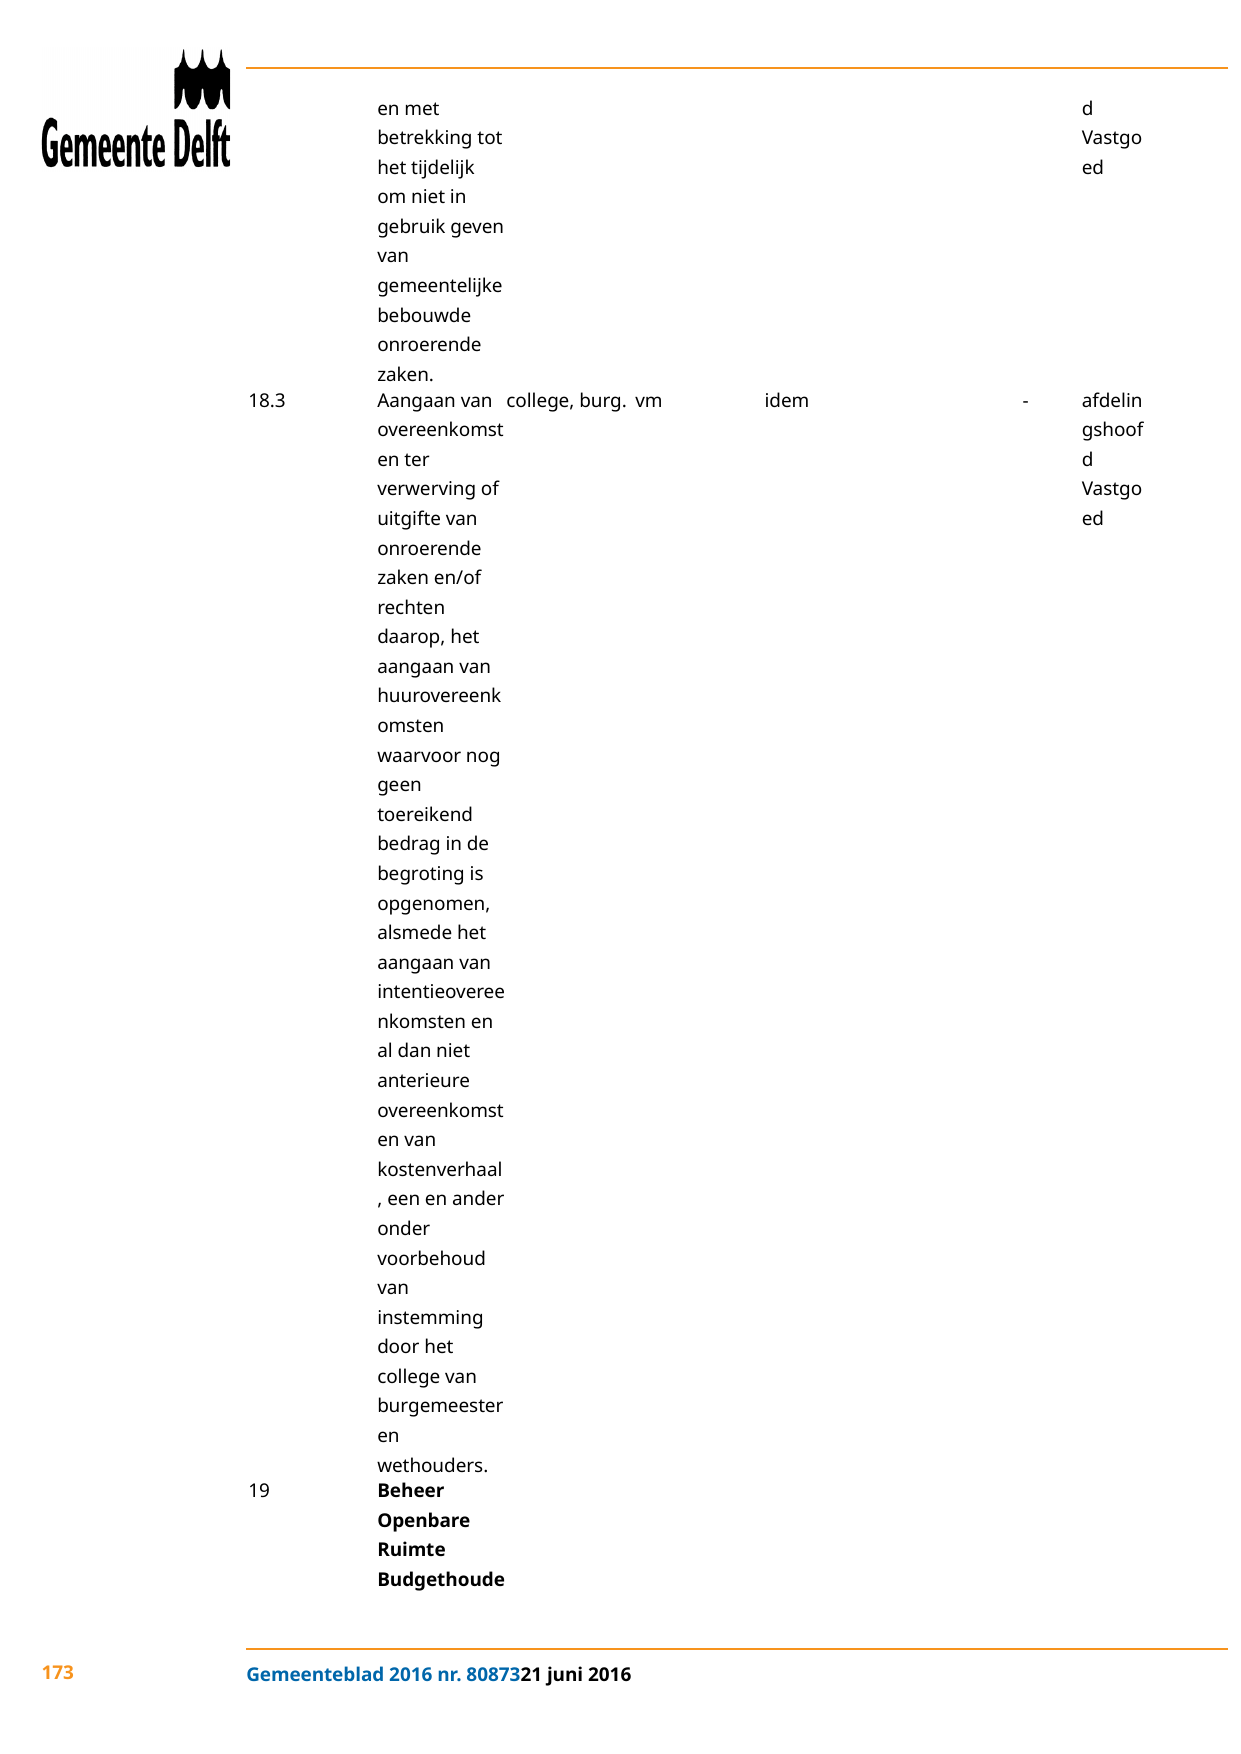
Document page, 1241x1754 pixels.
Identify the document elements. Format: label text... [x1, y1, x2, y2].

table_cell [764, 95, 893, 387]
table_cell [764, 1478, 893, 1592]
table_cell idem [764, 387, 893, 1477]
table_cell [506, 1478, 635, 1592]
table_cell [894, 1478, 1022, 1592]
table_cell Beheer Openbare Ruimte Budgethoude [377, 1478, 506, 1592]
table_cell college, burg. [506, 387, 635, 1477]
table_cell [506, 95, 635, 387]
table_cell [248, 95, 377, 387]
table_cell [635, 95, 764, 387]
table_cell [1023, 1478, 1152, 1592]
table_cell [894, 387, 1022, 1477]
table_cell Aangaan van overeenkomsten ter verwerving of uitgifte van onroerende zaken en/of rechten daarop, het aangaan van huurovereenkomsten waarvoor nog geen toereikend bedrag in de begroting is opgenomen, alsmede het aangaan van intentieovereenkomsten en al dan niet anterieure overeenkomsten van kostenverhaal, een en ander onder voorbehoud van instemming door het college van burgemeester en wethouders. [377, 387, 506, 1477]
table_cell d Vastgoed [1023, 95, 1152, 387]
table_cell vm [635, 387, 764, 1477]
table_cell 18.3 [248, 387, 377, 1477]
picture [41, 47, 231, 172]
table_cell afdelingshoofd Vastgoed [1023, 387, 1152, 1477]
table_cell [635, 1478, 764, 1592]
table_cell en met betrekking tot het tijdelijk om niet in gebruik geven van gemeentelijke bebouwde onroerende zaken. [377, 95, 506, 387]
table_cell 19 [248, 1478, 377, 1592]
table_cell [894, 95, 1022, 387]
